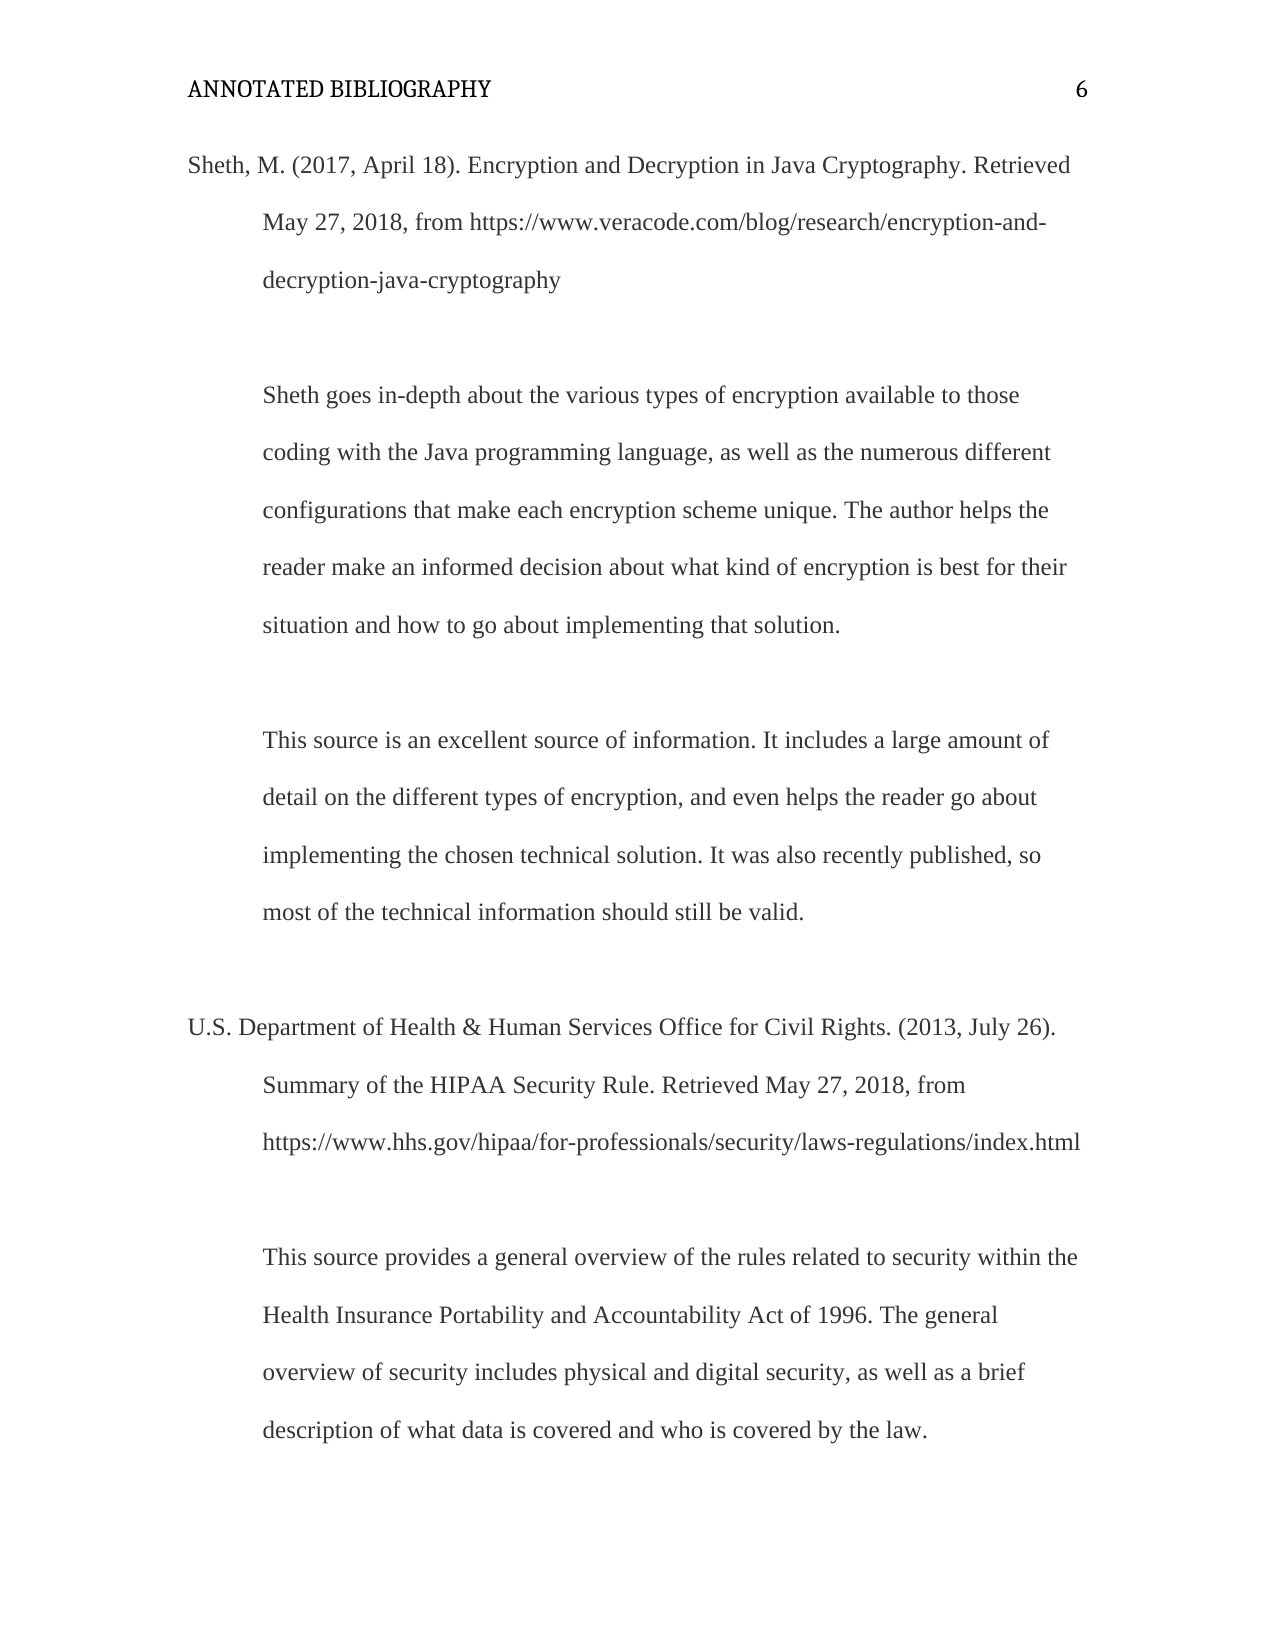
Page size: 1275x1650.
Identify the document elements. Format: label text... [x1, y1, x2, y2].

text Sheth, M. (2017, April 18). Encryption and Decryption in Java Cryptography. Retrieved May 27, 2018, from https://www.veracode.com/blog/research/encryption-and-decryption-java-cryptography [187, 150, 1087, 294]
text This source provides a general overview of the rules related to security within the Health Insurance Portability and Accountability Act of 1996. The general overview of security includes physical and digital security, as well as a brief description of what data is covered and who is covered by the law. [187, 1242, 1087, 1444]
text This source is an excellent source of information. It includes a large amount of detail on the different types of encryption, and even helps the reader go about implementing the chosen technical solution. It was also recently published, so most of the technical information should still be valid. [187, 725, 1087, 926]
text U.S. Department of Health & Human Services Office for Civil Rights. (2013, July 26). Summary of the HIPAA Security Rule. Retrieved May 27, 2018, from https://www.hhs.gov/hipaa/for-professionals/security/laws-regulations/index.html [187, 1012, 1087, 1156]
text Sheth goes in-depth about the various types of encryption available to those coding with the Java programming language, as well as the numerous different configurations that make each encryption scheme unique. The author helps the reader make an informed decision about what kind of encryption is best for their situation and how to go about implementing that solution. [187, 380, 1087, 639]
